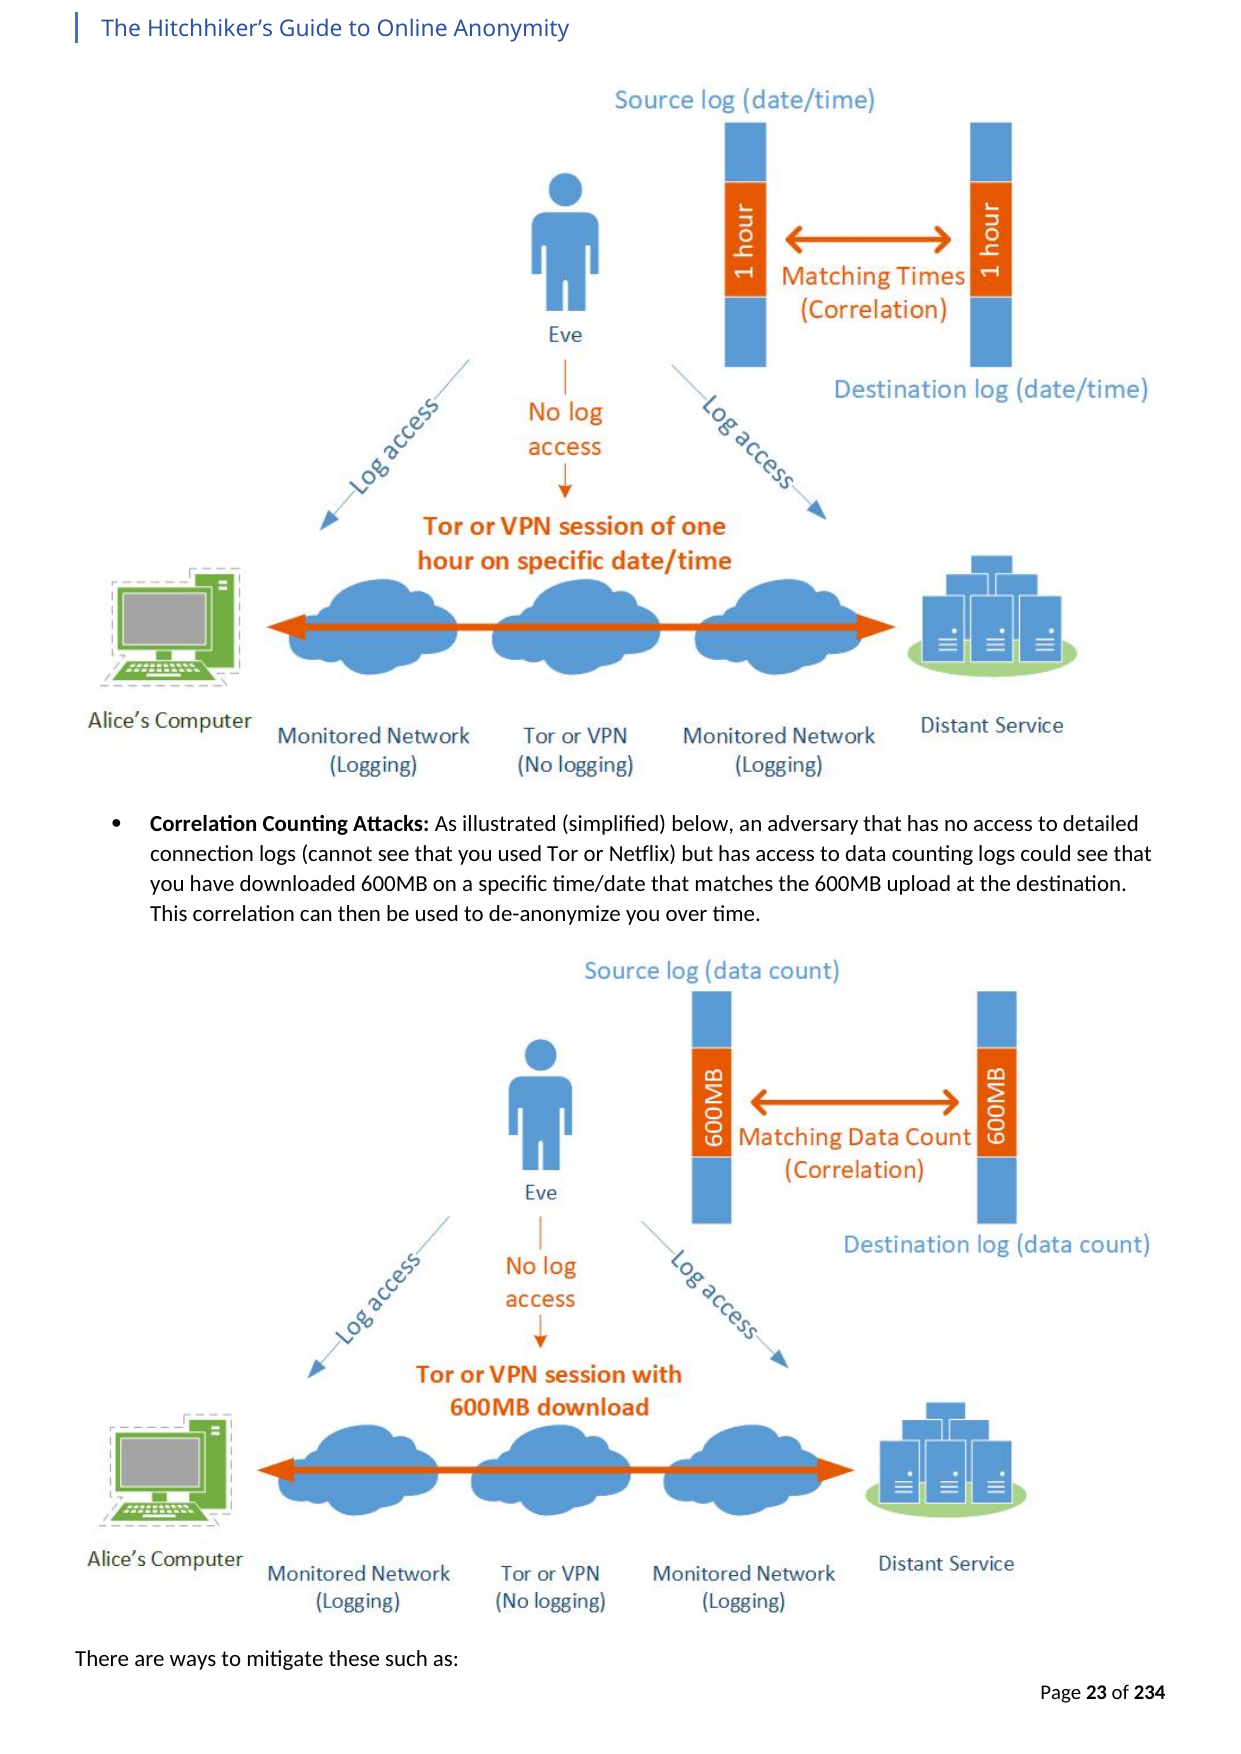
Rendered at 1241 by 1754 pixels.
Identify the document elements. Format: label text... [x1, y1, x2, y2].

picture [75, 945, 1165, 1626]
picture [75, 74, 1164, 791]
text There are ways to mitigate these such as: [75, 1644, 1165, 1672]
list Correlation Counting Attacks: As illustrated (simplified) below, an adversary that has no access to detailed connection logs (cannot see that you used Tor or Netflix) but has access to data counting logs could see that you have downloaded 600MB on a specific time/date that matches the 600MB upload at the destination. This correlation can then be used to de-anonymize you over time. [112, 809, 1165, 927]
